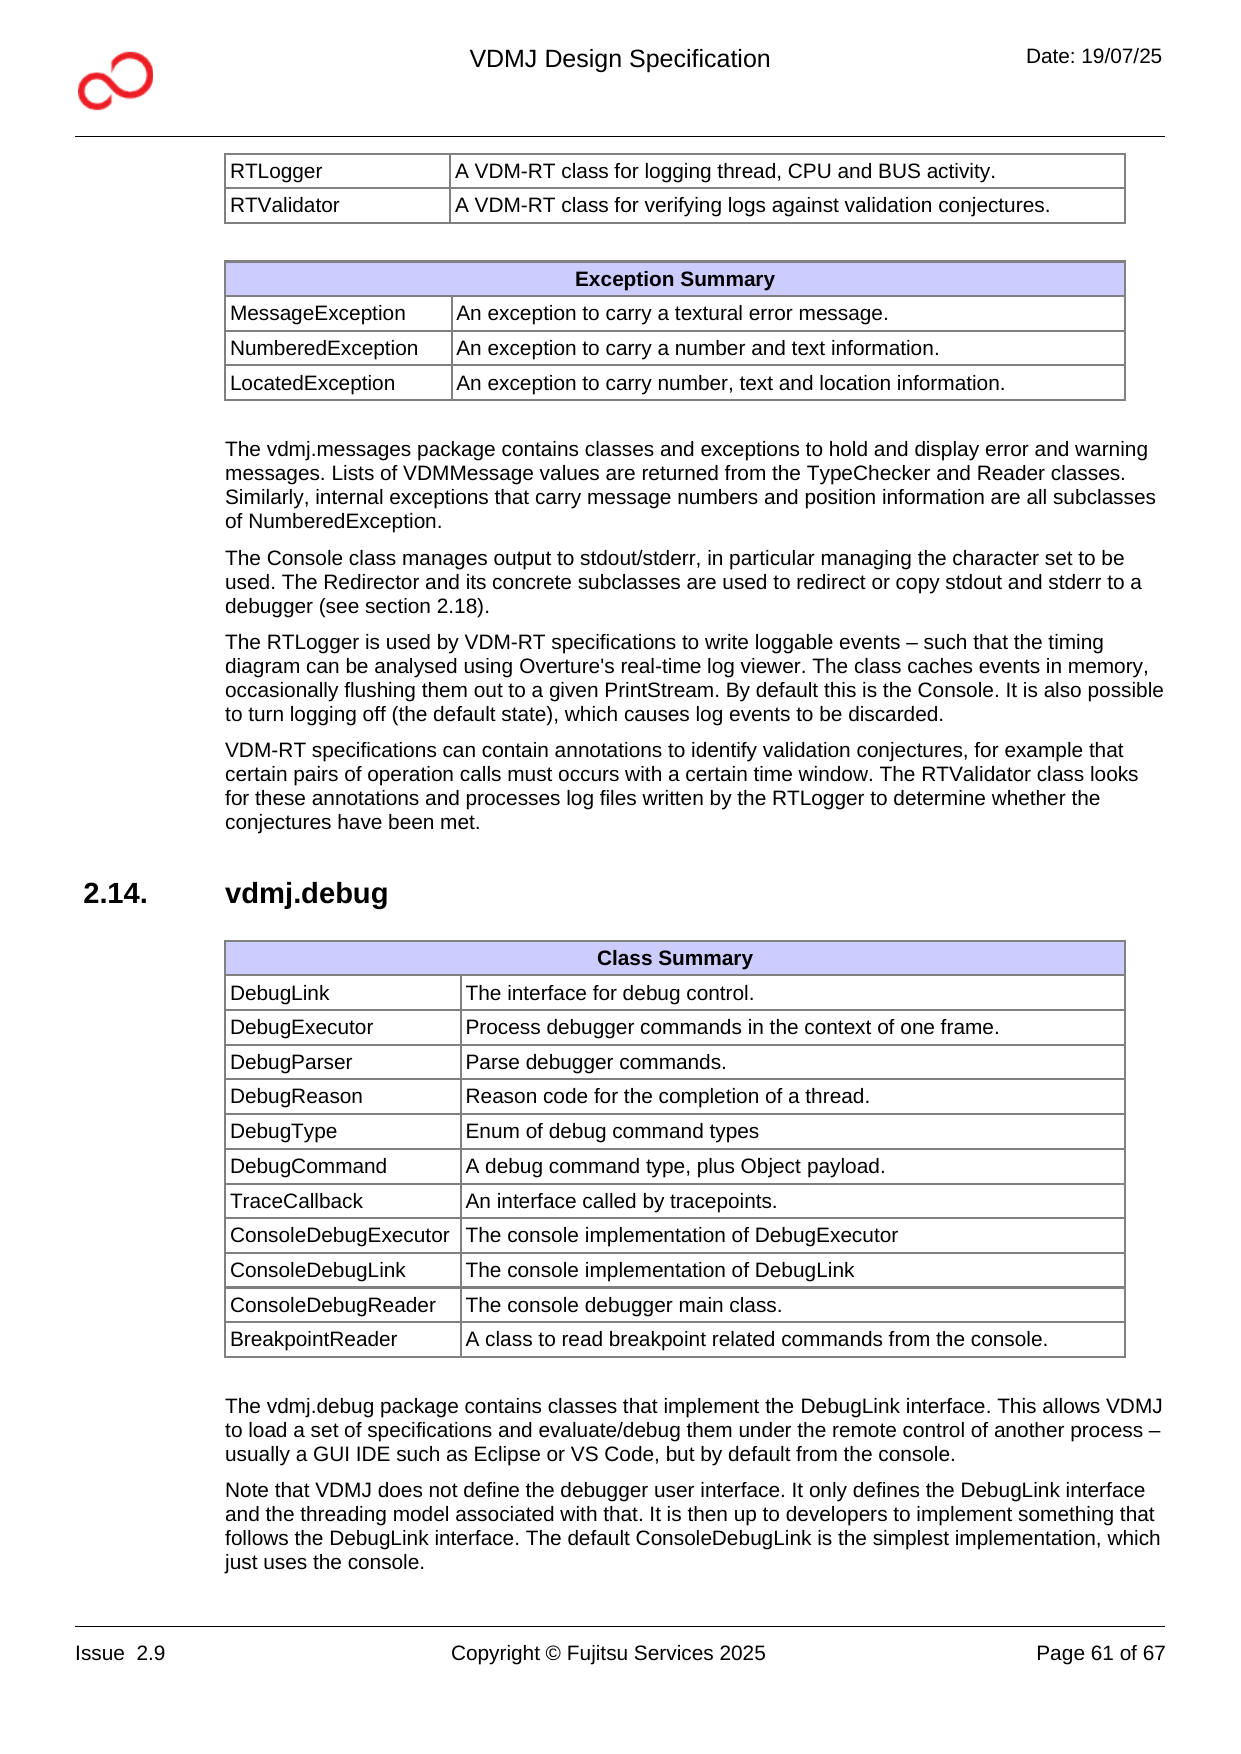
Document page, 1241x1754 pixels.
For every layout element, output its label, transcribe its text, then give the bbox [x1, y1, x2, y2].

table_cell The console implementation of DebugExecutor [462, 1219, 1124, 1252]
table_cell Parse debugger commands. [462, 1046, 1124, 1078]
table_cell An exception to carry a number and text information. [453, 332, 1124, 364]
table_cell DebugCommand [226, 1150, 460, 1182]
table_header Exception Summary [226, 263, 1124, 295]
text The vdmj.messages package contains classes and exceptions to hold and display error and warning messages. Lists of VDMMessage values are returned from the TypeChecker and Reader classes. Similarly, internal exceptions that carry message numbers and position information are all subclasses of NumberedException. [225, 438, 1165, 533]
text The Console class manages output to stdout/stderr, in particular managing the character set to be used. The Redirector and its concrete subclasses are used to redirect or copy stdout and stderr to a debugger (see section 2.18). [225, 546, 1165, 618]
table_cell ConsoleDebugExecutor [226, 1219, 460, 1252]
table_cell DebugParser [226, 1046, 460, 1078]
table_cell The console debugger main class. [462, 1289, 1124, 1321]
table_cell Process debugger commands in the context of one frame. [462, 1011, 1124, 1044]
table_cell ConsoleDebugLink [226, 1254, 460, 1286]
picture [78, 44, 153, 120]
table_header Class Summary [226, 942, 1124, 974]
text The RTLogger is used by VDM-RT specifications to write loggable events – such that the timing diagram can be analysed using Overture's real-time log viewer. The class caches events in memory, occasionally flushing them out to a given PrintStream. By default this is the Console. It is also possible to turn logging off (the default state), which causes log events to be discarded. [225, 630, 1165, 726]
table_cell RTLogger [226, 155, 449, 187]
table_cell MessageException [226, 297, 451, 330]
text The vdmj.debug package contains classes that implement the DebugLink interface. This allows VDMJ to load a set of specifications and evaluate/debug them under the remote control of another process – usually a GUI IDE such as Eclipse or VS Code, but by default from the console. [225, 1394, 1165, 1466]
table_cell The console implementation of DebugLink [462, 1254, 1124, 1286]
table_cell DebugExecutor [226, 1011, 460, 1044]
table_cell A class to read breakpoint related commands from the console. [462, 1323, 1124, 1356]
table_cell NumberedException [226, 332, 451, 364]
table_cell The interface for debug control. [462, 976, 1124, 1009]
table_cell RTValidator [226, 189, 449, 222]
table_cell An interface called by tracepoints. [462, 1185, 1124, 1217]
table_cell An exception to carry a textural error message. [453, 297, 1124, 330]
table_cell An exception to carry number, text and location information. [453, 366, 1124, 399]
table_cell DebugReason [226, 1080, 460, 1113]
table_cell DebugLink [226, 976, 460, 1009]
table_cell ConsoleDebugReader [226, 1289, 460, 1321]
text Note that VDMJ does not define the debugger user interface. It only defines the DebugLink interface and the threading model associated with that. It is then up to developers to implement something that follows the DebugLink interface. The default ConsoleDebugLink is the simplest implementation, which just uses the console. [225, 1479, 1165, 1574]
subtitle vdmj.debug [75, 877, 1165, 909]
table_cell DebugType [226, 1115, 460, 1148]
table_cell Enum of debug command types [462, 1115, 1124, 1148]
text VDM-RT specifications can contain annotations to identify validation conjectures, for example that certain pairs of operation calls must occurs with a certain time window. The RTValidator class looks for these annotations and processes log files written by the RTLogger to determine whether the conjectures have been met. [225, 739, 1165, 834]
table_cell Reason code for the completion of a thread. [462, 1080, 1124, 1113]
table_cell A VDM-RT class for verifying logs against validation conjectures. [451, 189, 1124, 222]
table_cell BreakpointReader [226, 1323, 460, 1356]
table_cell A debug command type, plus Object payload. [462, 1150, 1124, 1182]
table_cell LocatedException [226, 366, 451, 399]
table_cell TraceCallback [226, 1185, 460, 1217]
table_cell A VDM-RT class for logging thread, CPU and BUS activity. [451, 155, 1124, 187]
